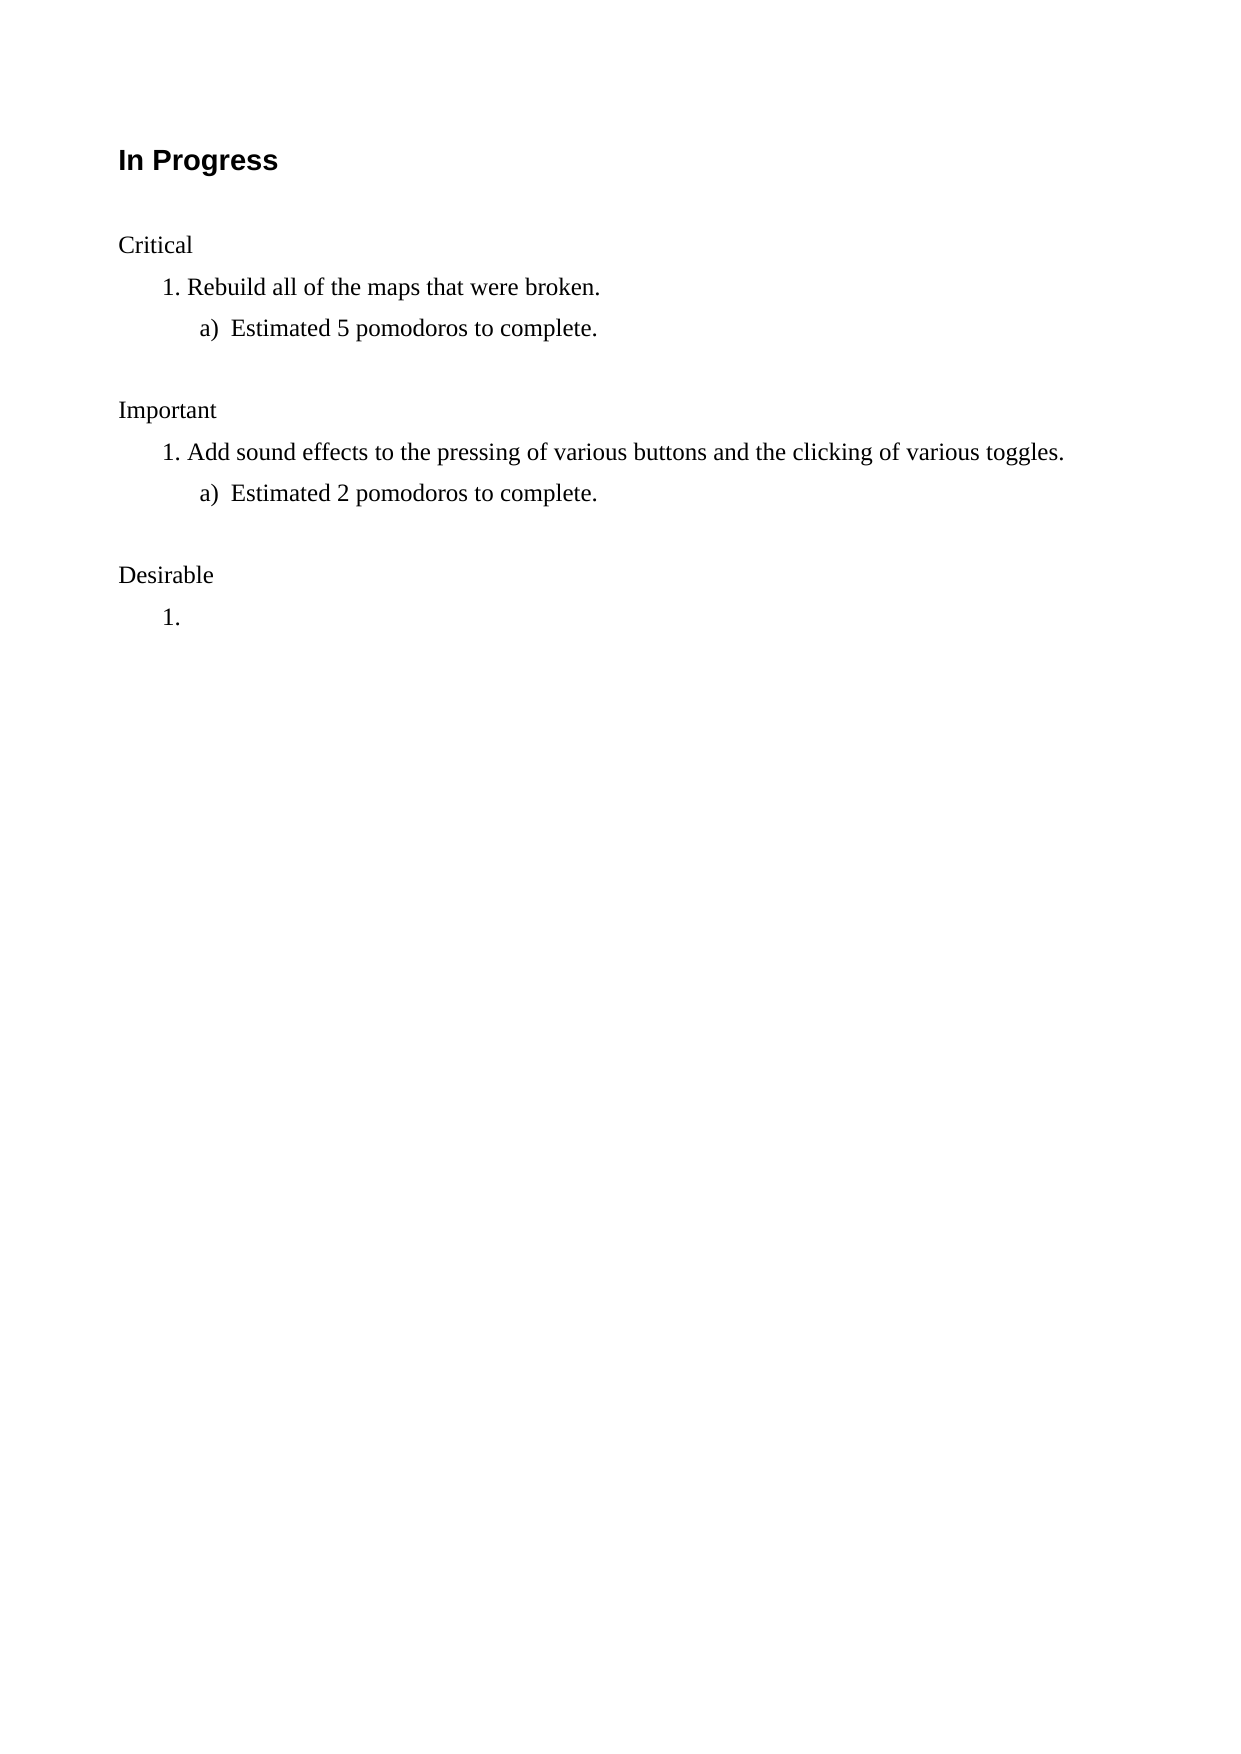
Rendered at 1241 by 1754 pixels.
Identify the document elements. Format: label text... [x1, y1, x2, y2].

text Desirable [118, 560, 1122, 589]
list Estimated 5 pomodoros to complete. [193, 313, 1122, 342]
text Important [118, 395, 1122, 424]
list Add sound effects to the pressing of various buttons and the clicking of various toggles. [156, 437, 1122, 465]
text Critical [118, 230, 1122, 259]
list Rebuild all of the maps that were broken. [156, 272, 1122, 300]
subtitle In Progress [118, 143, 1122, 177]
list Estimated 2 pomodoros to complete. [193, 478, 1122, 507]
